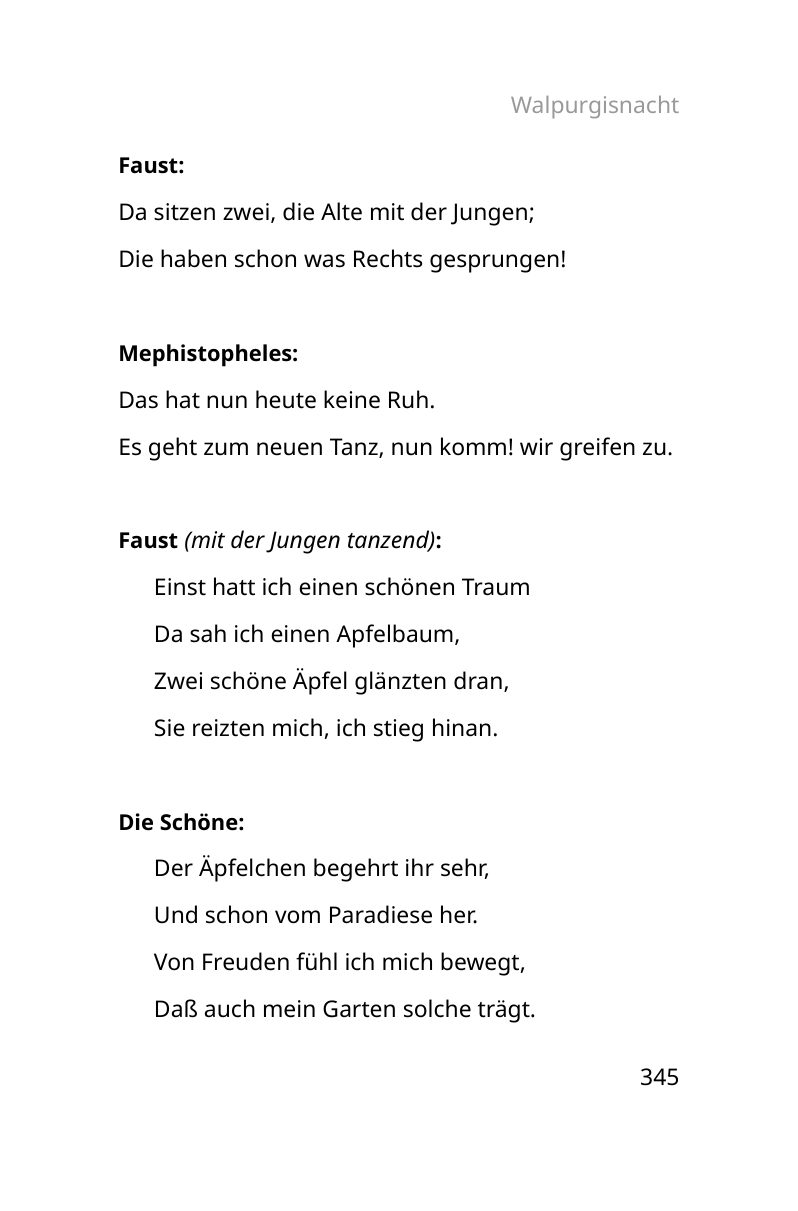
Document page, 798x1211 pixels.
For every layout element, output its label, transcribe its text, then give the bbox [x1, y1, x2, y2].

text Faust (mit der Jungen tanzend): Einst hatt ich einen schönen Traum Da sah ich einen Apfelbaum, Zwei schöne Äpfel glänzten dran, Sie reizten mich, ich stieg hinan. [118, 495, 679, 743]
text Mephistopheles: Das hat nun heute keine Ruh. Es geht zum neuen Tanz, nun komm! wir greifen zu. [118, 308, 679, 462]
text Die Schöne: Der Äpfelchen begehrt ihr sehr, Und schon vom Paradiese her. Von Freuden fühl ich mich bewegt, Daß auch mein Garten solche trägt. [118, 776, 679, 1024]
text Faust: Da sitzen zwei, die Alte mit der Jungen; Die haben schon was Rechts gesprungen! [118, 149, 679, 274]
